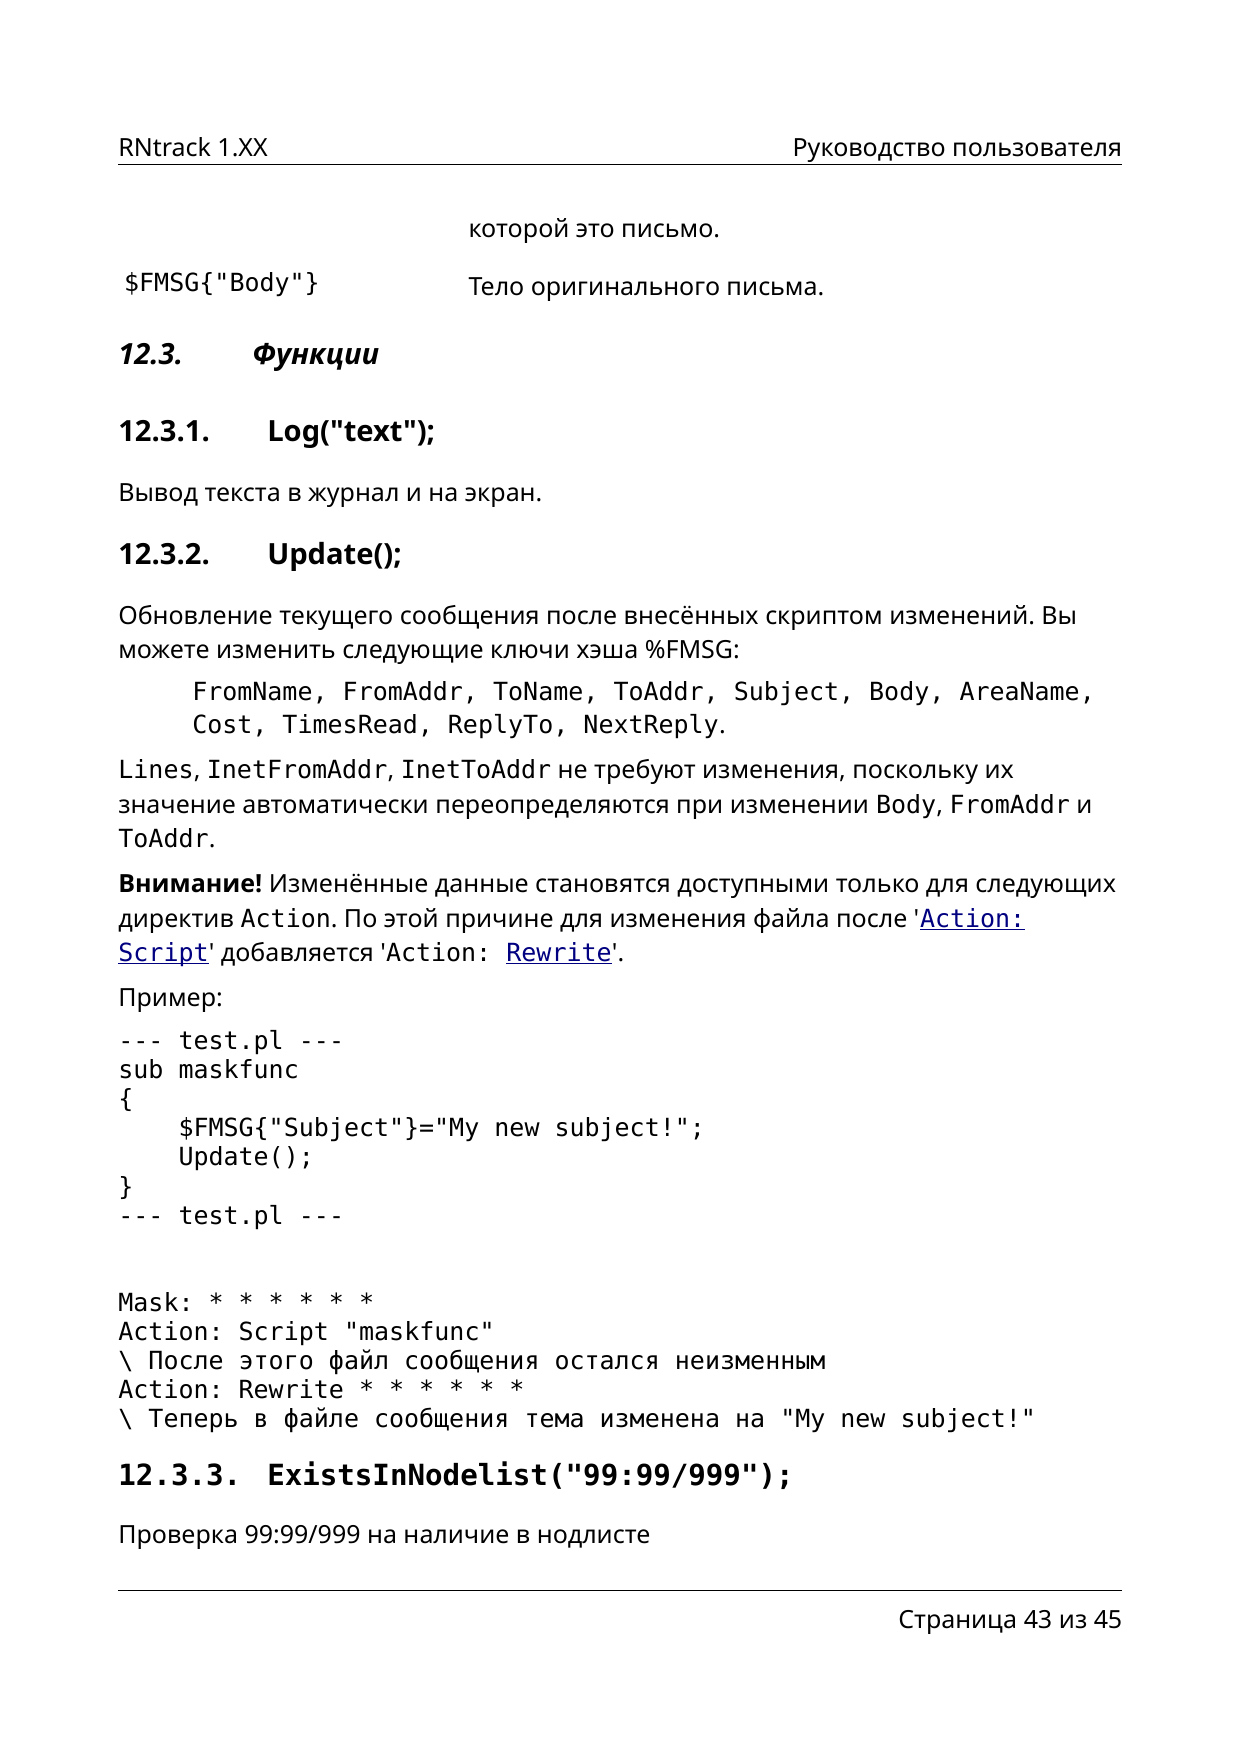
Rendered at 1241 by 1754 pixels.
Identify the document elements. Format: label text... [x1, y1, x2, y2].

table_cell $FMSG{"Body"} [118, 251, 462, 308]
text Вывод текста в журнал и на экран. [118, 474, 1122, 508]
subtitle Log("text"); [118, 410, 1122, 450]
text Пример: [118, 980, 1122, 1014]
text Внимание! Изменённые данные становятся доступными только для следующих директив Action. По этой причине для изменения файла после 'Action: Script' добавляется 'Action: Rewrite'. [118, 866, 1122, 968]
text Проверка 99:99/999 на наличие в нодлисте [118, 1517, 1122, 1551]
subtitle Функции [118, 333, 1122, 373]
text FromName, FromAddr, ToName, ToAddr, Subject, Body, AreaName, Cost, TimesRead, ReplyTo, NextReply. [192, 677, 1122, 740]
text Обновление текущего сообщения после внесённых скриптом изменений. Вы можете изменить следующие ключи хэша %FMSG: [118, 597, 1122, 665]
text --- test.pl --- sub maskfunc { $FMSG{"Subject"}="My new subject!"; Update(); } --- test.pl --- [118, 1026, 1122, 1230]
text Mask: * * * * * * Action: Script "maskfunc" \ После этого файл сообщения остался неизменным Action: Rewrite * * * * * * \ Теперь в файле сообщения тема изменена на "My new subject!" [118, 1288, 1122, 1433]
subtitle Update(); [118, 533, 1122, 573]
subtitle ExistsInNodelist("99:99/999"); [118, 1458, 1122, 1492]
table_cell [118, 194, 462, 251]
table_cell Тело оригинального письма. [463, 251, 1122, 308]
table_cell которой это письмо. [463, 194, 1122, 251]
text Lines, InetFromAddr, InetToAddr не требуют изменения, поскольку их значение автоматически переопределяются при изменении Body, FromAddr и ToAddr. [118, 752, 1122, 854]
